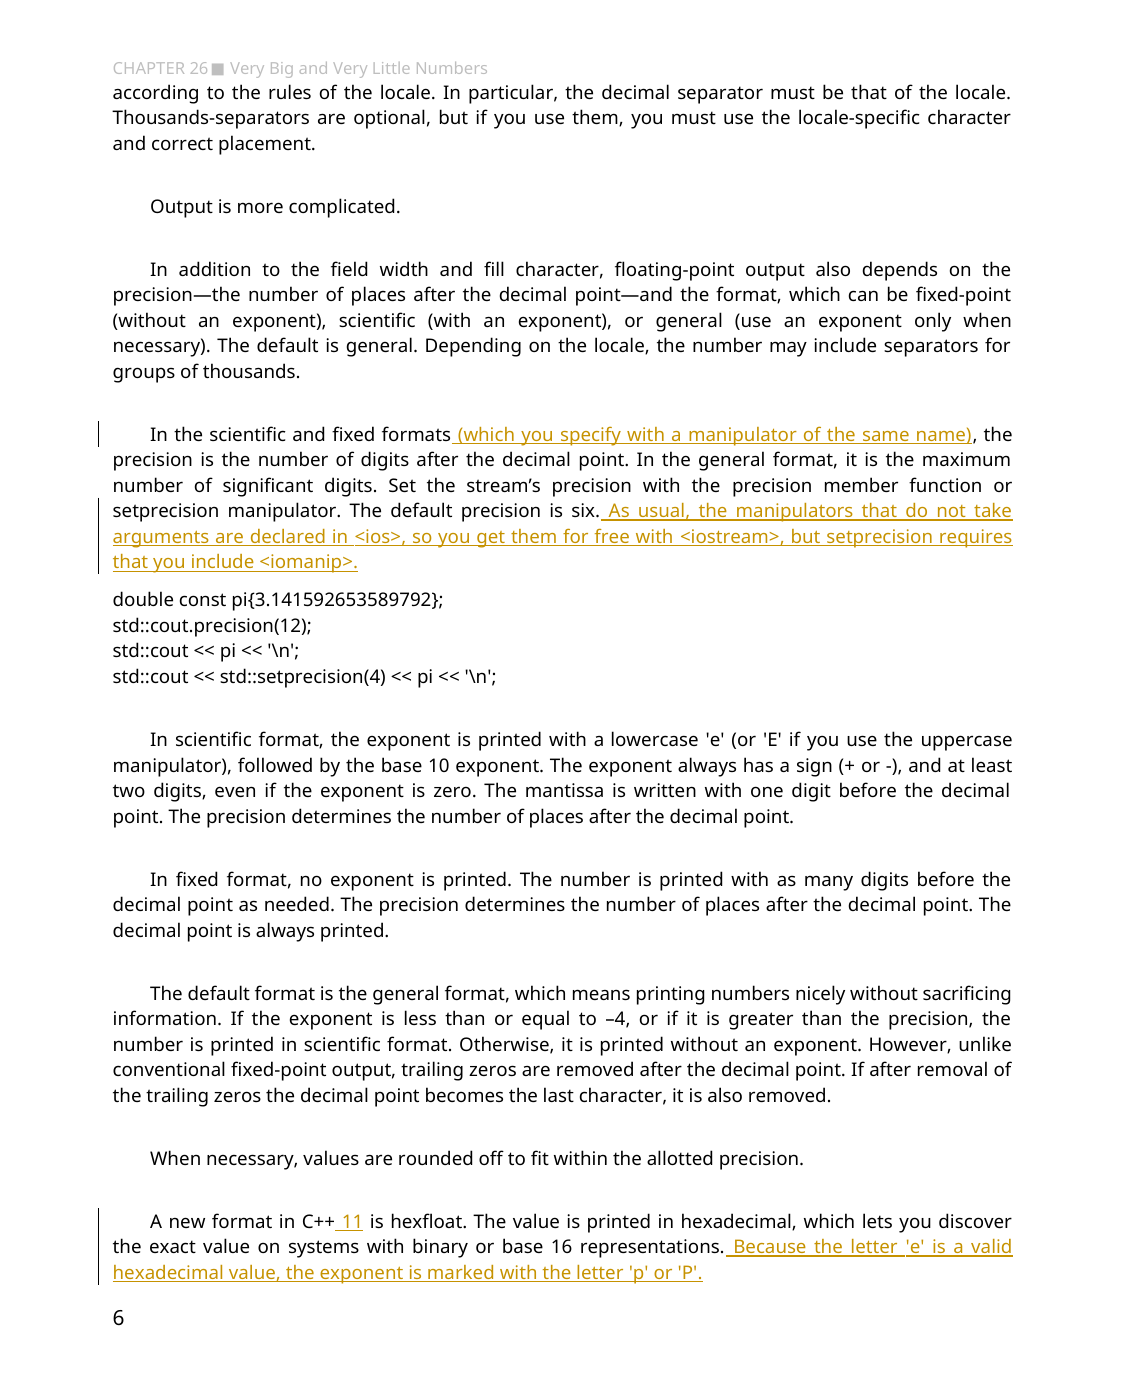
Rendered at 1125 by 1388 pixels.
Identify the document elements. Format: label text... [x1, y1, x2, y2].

text When necessary, values are rounded off to fit within the allotted precision. [112, 1145, 1012, 1171]
text A new format in C++ 11 is hexfloat. The value is printed in hexadecimal, which lets you discover the exact value on systems with binary or base 16 representations. Because the letter 'e' is a valid hexadecimal value, the exponent is marked with the letter 'p' or 'P'. [112, 1208, 1012, 1285]
text double const pi{3.141592653589792}; [112, 587, 1012, 612]
text std::cout.precision(12); [112, 612, 1012, 638]
text The default format is the general format, which means printing numbers nicely without sacrificing information. If the exponent is less than or equal to –4, or if it is greater than the precision, the number is printed in scientific format. Otherwise, it is printed without an exponent. However, unlike conventional fixed-point output, trailing zeros are removed after the decimal point. If after removal of the trailing zeros the decimal point becomes the last character, it is also removed. [112, 980, 1012, 1108]
text std::cout << std::setprecision(4) << pi << '\n'; [112, 663, 1012, 689]
text In addition to the field width and fill character, floating-point output also depends on the precision—the number of places after the decimal point—and the format, which can be fixed-point (without an exponent), scientific (with an exponent), or general (use an exponent only when necessary). The default is general. Depending on the locale, the number may include separators for groups of thousands. [112, 256, 1012, 384]
text that you include <iomanip>. [112, 546, 1012, 574]
text std::cout << pi << '\n'; [112, 638, 1012, 663]
text In fixed format, no exponent is printed. The number is printed with as many digits before the decimal point as needed. The precision determines the number of places after the decimal point. The decimal point is always printed. [112, 866, 1012, 942]
text In the scientific and fixed formats (which you specify with a manipulator of the same name), the precision is the number of digits after the decimal point. In the general format, it is the maximum number of significant digits. Set the stream’s precision with the precision member function or setprecision manipulator. The default precision is six. As usual, the manipulators that do not take arguments are declared in <ios>, so you get them for free with <iostream>, but setprecision requires [112, 421, 1012, 545]
text according to the rules of the locale. In particular, the decimal separator must be that of the locale. Thousands-separators are optional, but if you use them, you must use the locale-specific character and correct placement. [112, 79, 1012, 156]
text In scientific format, the exponent is printed with a lowercase 'e' (or 'E' if you use the uppercase manipulator), followed by the base 10 exponent. The exponent always has a sign (+ or -), and at least two digits, even if the exponent is zero. The mantissa is written with one digit before the decimal point. The precision determines the number of places after the decimal point. [112, 726, 1012, 828]
text Output is more complicated. [112, 193, 1012, 218]
